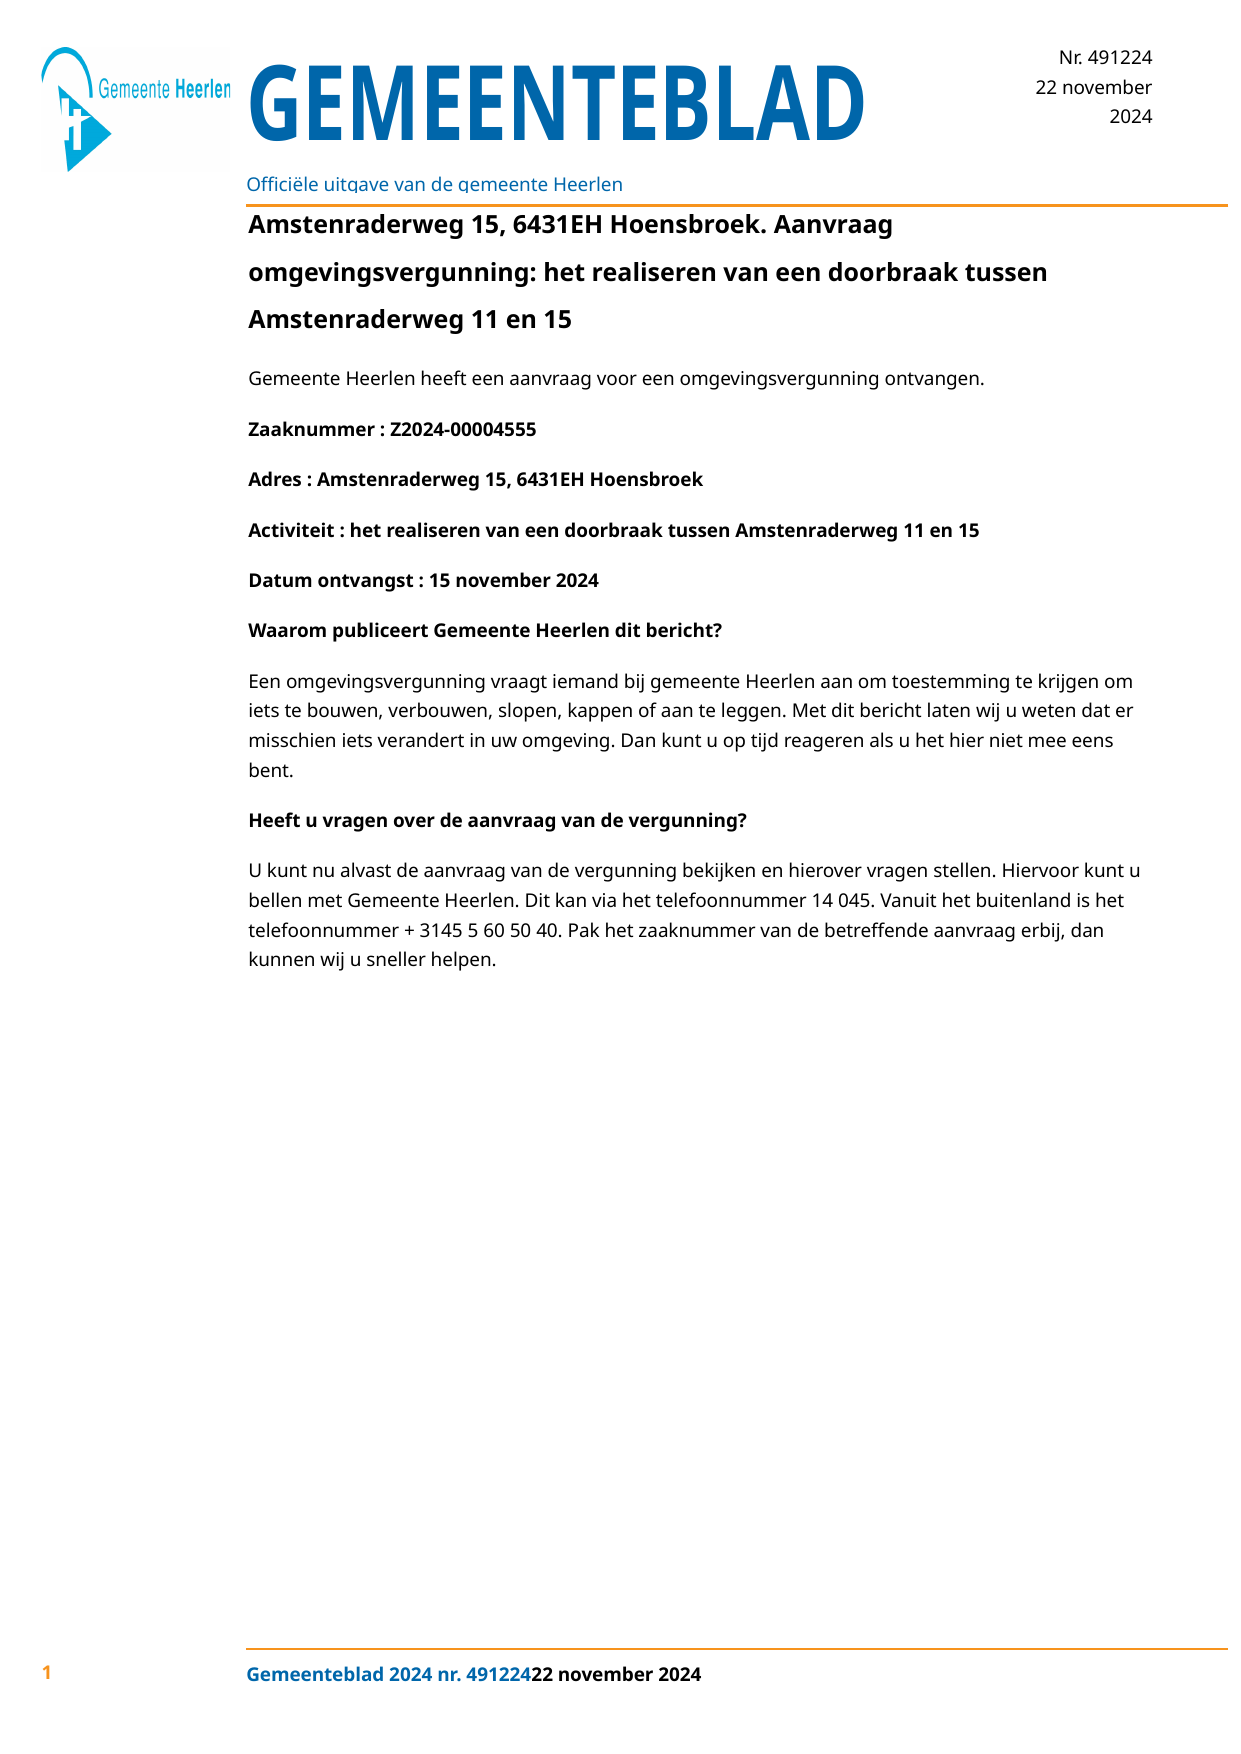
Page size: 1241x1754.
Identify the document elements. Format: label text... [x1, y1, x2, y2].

picture [41, 47, 59, 70]
text Datum ontvangst : 15 november 2024 [248, 567, 1152, 593]
text Amstenraderweg 15, 6431EH Hoensbroek. Aanvraag omgevingsvergunning: het realiseren van een doorbraak tussen Amstenraderweg 11 en 15 [248, 207, 1152, 336]
text Adres : Amstenraderweg 15, 6431EH Hoensbroek [248, 466, 1152, 492]
text Een omgevingsvergunning vraagt iemand bij gemeente Heerlen aan om toestemming te krijgen om iets te bouwen, verbouwen, slopen, kappen of aan te leggen. Met dit bericht laten wij u weten dat er misschien iets verandert in uw omgeving. Dan kunt u op tijd reageren als u het hier niet mee eens bent. [248, 668, 1152, 782]
text Zaaknummer : Z2024-00004555 [248, 416, 1152, 442]
text Heeft u vragen over de aanvraag van de vergunning? [248, 807, 1152, 833]
text U kunt nu alvast de aanvraag van de vergunning bekijken en hierover vragen stellen. Hiervoor kunt u bellen met Gemeente Heerlen. Dit kan via het telefoonnummer 14 045. Vanuit het buitenland is het telefoonnummer + 3145 5 60 50 40. Pak het zaaknummer van de betreffende aanvraag erbij, dan kunnen wij u sneller helpen. [248, 858, 1152, 972]
text Activiteit : het realiseren van een doorbraak tussen Amstenraderweg 11 en 15 [248, 517, 1152, 542]
picture [41, 47, 231, 172]
text Waarom publiceert Gemeente Heerlen dit bericht? [248, 618, 1152, 643]
text Gemeente Heerlen heeft een aanvraag voor een omgevingsvergunning ontvangen. [248, 366, 1152, 391]
